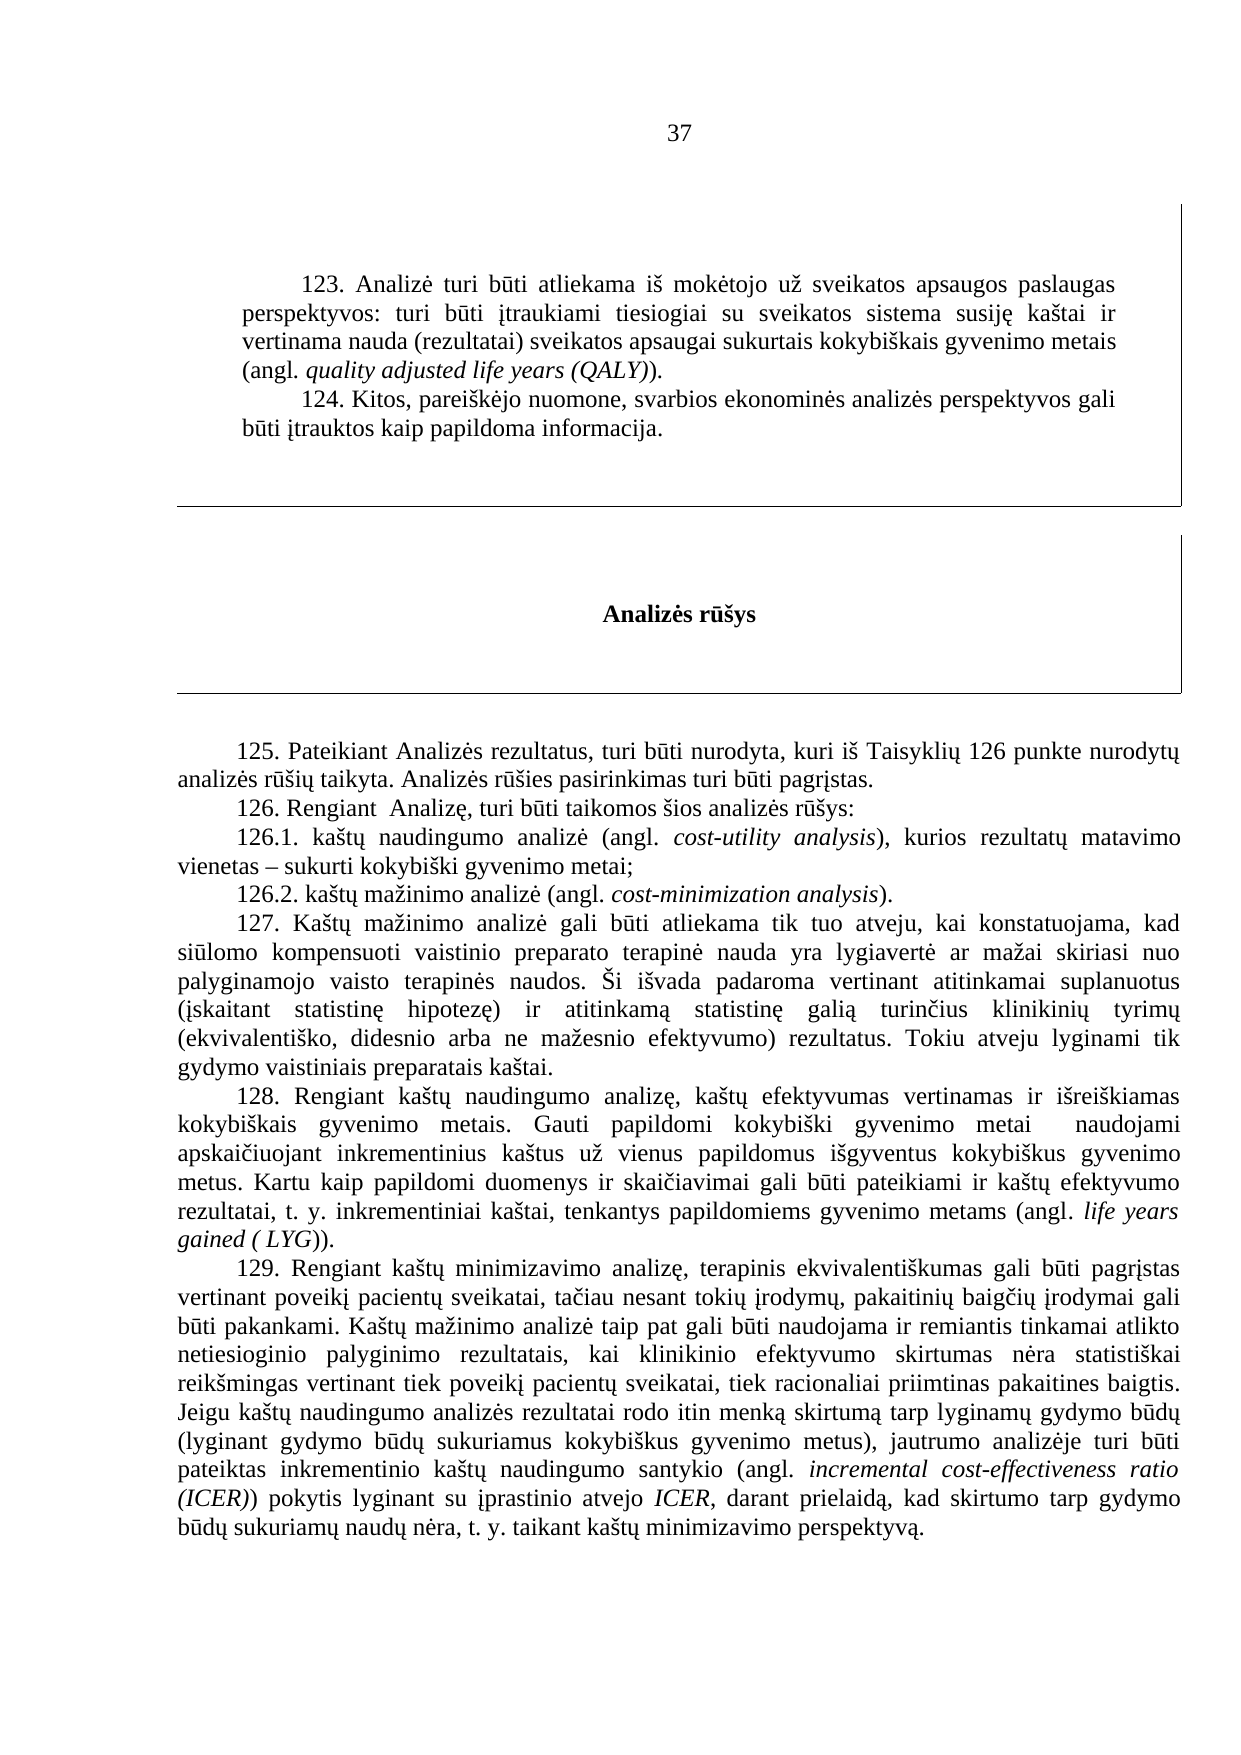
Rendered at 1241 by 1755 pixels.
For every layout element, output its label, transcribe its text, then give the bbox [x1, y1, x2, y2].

text 128. Rengiant kaštų naudingumo analizę, kaštų efektyvumas vertinamas ir išreiškiamas kokybiškais gyvenimo metais. Gauti papildomi kokybiški gyvenimo metai naudojami apskaičiuojant inkrementinius kaštus už vienus papildomus išgyventus kokybiškus gyvenimo metus. Kartu kaip papildomi duomenys ir skaičiavimai gali būti pateikiami ir kaštų efektyvumo rezultatai, t. y. inkrementiniai kaštai, tenkantys papildomiems gyvenimo metams (angl. life years gained ( LYG)). [177, 1081, 1181, 1253]
text 123. Analizė turi būti atliekama iš mokėtojo už sveikatos apsaugos paslaugas perspektyvos: turi būti įtraukiami tiesiogiai su sveikatos sistema susiję kaštai ir vertinama nauda (rezultatai) sveikatos apsaugai sukurtais kokybiškais gyvenimo metais (angl. quality adjusted life years (QALY)). [177, 204, 1181, 384]
text 126.1. kaštų naudingumo analizė (angl. cost-utility analysis), kurios rezultatų matavimo vienetas – sukurti kokybiški gyvenimo metai; [177, 822, 1181, 879]
text 126.2. kaštų mažinimo analizė (angl. cost-minimization analysis). [177, 879, 1181, 908]
text 129. Rengiant kaštų minimizavimo analizę, terapinis ekvivalentiškumas gali būti pagrįstas vertinant poveikį pacientų sveikatai, tačiau nesant tokių įrodymų, pakaitinių baigčių įrodymai gali būti pakankami. Kaštų mažinimo analizė taip pat gali būti naudojama ir remiantis tinkamai atlikto netiesioginio palyginimo rezultatais, kai klinikinio efektyvumo skirtumas nėra statistiškai reikšmingas vertinant tiek poveikį pacientų sveikatai, tiek racionaliai priimtinas pakaitines baigtis. Jeigu kaštų naudingumo analizės rezultatai rodo itin menką skirtumą tarp lyginamų gydymo būdų (lyginant gydymo būdų sukuriamus kokybiškus gyvenimo metus), jautrumo analizėje turi būti pateiktas inkrementinio kaštų naudingumo santykio (angl. incremental cost-effectiveness ratio (ICER)) pokytis lyginant su įprastinio atvejo ICER, darant prielaidą, kad skirtumo tarp gydymo būdų sukuriamų naudų nėra, t. y. taikant kaštų minimizavimo perspektyvą. [177, 1253, 1181, 1541]
subtitle Analizės rūšys [177, 535, 1181, 693]
text 127. Kaštų mažinimo analizė gali būti atliekama tik tuo atveju, kai konstatuojama, kad siūlomo kompensuoti vaistinio preparato terapinė nauda yra lygiavertė ar mažai skiriasi nuo palyginamojo vaisto terapinės naudos. Ši išvada padaroma vertinant atitinkamai suplanuotus (įskaitant statistinę hipotezę) ir atitinkamą statistinę galią turinčius klinikinių tyrimų (ekvivalentiško, didesnio arba ne mažesnio efektyvumo) rezultatus. Tokiu atveju lyginami tik gydymo vaistiniais preparatais kaštai. [177, 908, 1181, 1081]
text 124. Kitos, pareiškėjo nuomone, svarbios ekonominės analizės perspektyvos gali būti įtrauktos kaip papildoma informacija. [177, 384, 1181, 506]
text 126. Rengiant Analizę, turi būti taikomos šios analizės rūšys: [177, 793, 1181, 822]
text 125. Pateikiant Analizės rezultatus, turi būti nurodyta, kuri iš Taisyklių 126 punkte nurodytų analizės rūšių taikyta. Analizės rūšies pasirinkimas turi būti pagrįstas. [177, 736, 1181, 793]
